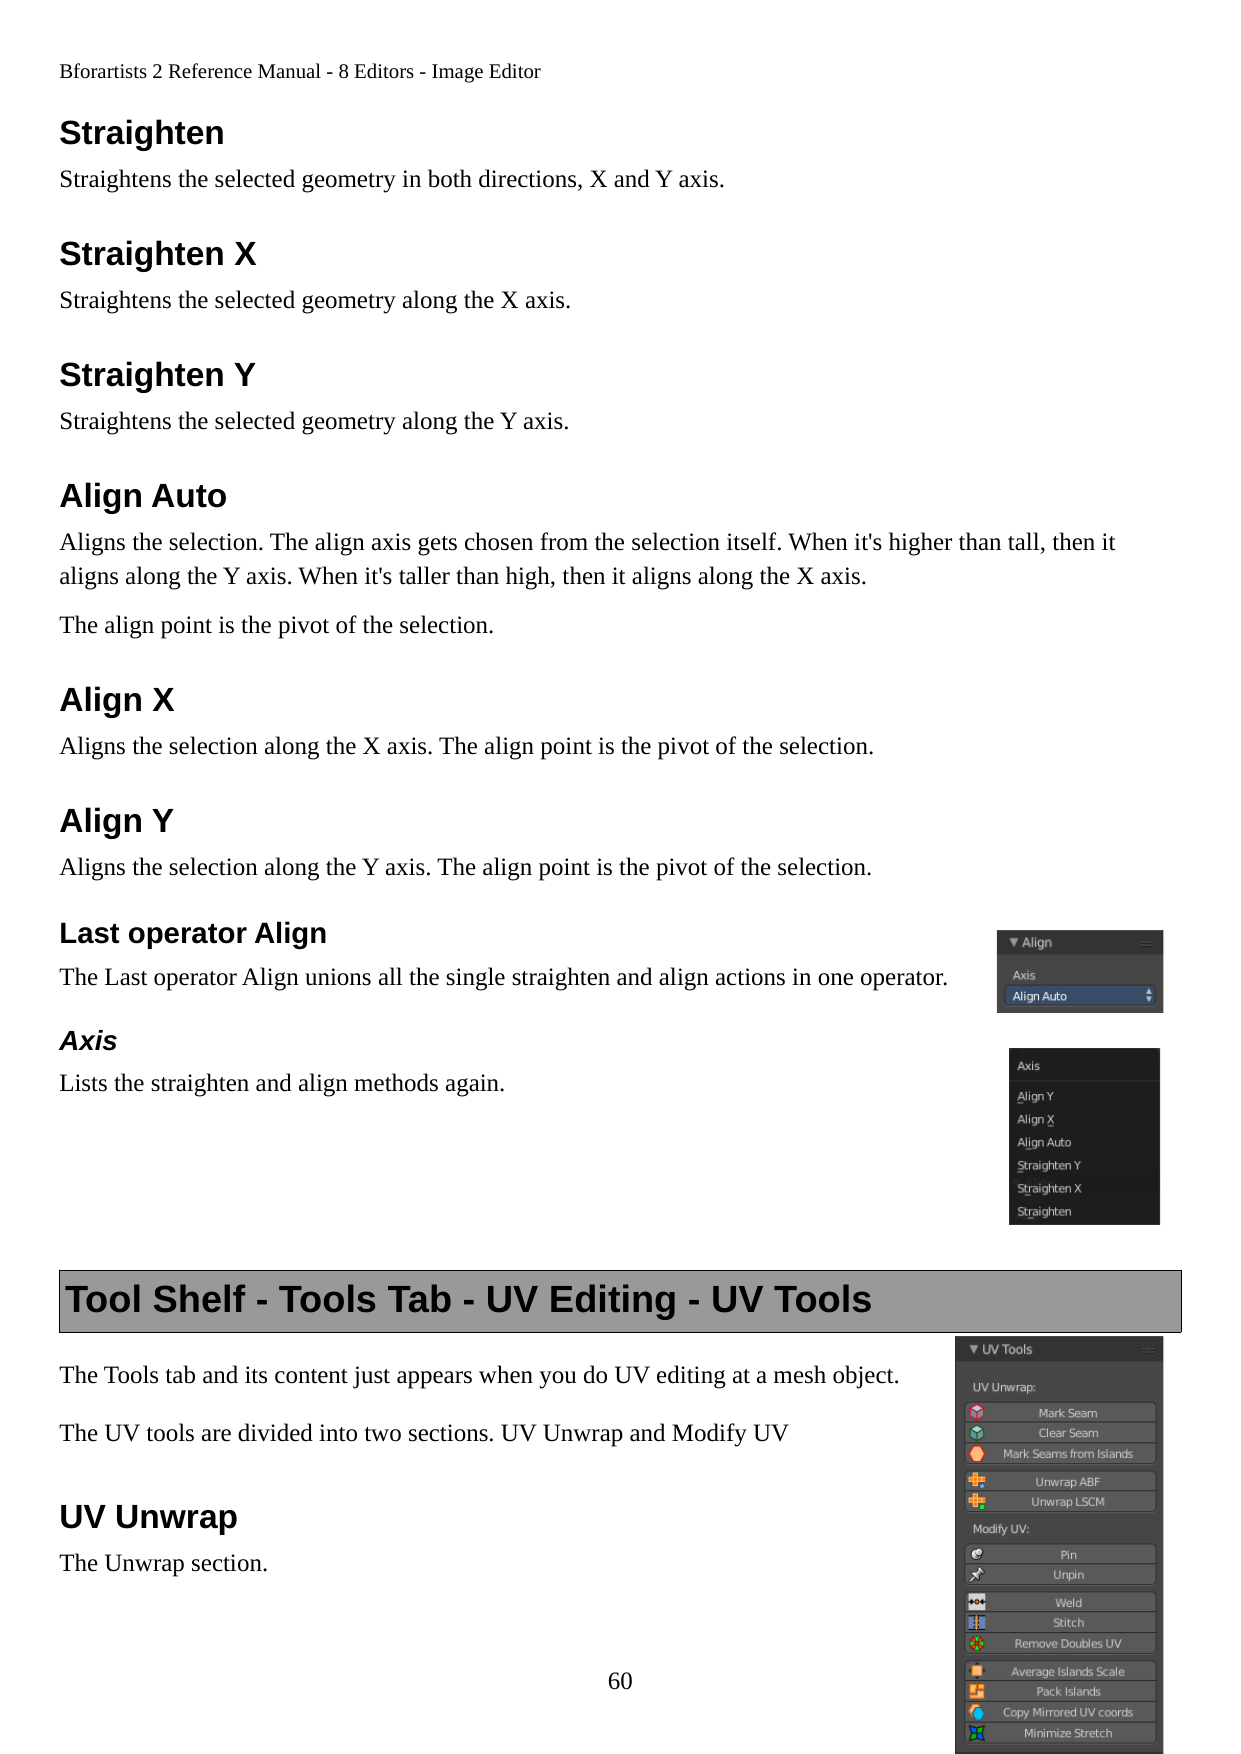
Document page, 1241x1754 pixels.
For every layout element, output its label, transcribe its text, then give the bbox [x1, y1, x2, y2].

subtitle Align Y [59, 801, 1181, 840]
subtitle Align Auto [59, 476, 1181, 514]
text The align point is the pivot of the selection. [59, 610, 1181, 639]
subtitle Straighten Y [59, 355, 1181, 393]
text Straightens the selected geometry in both directions, X and Y axis. [59, 164, 1181, 192]
text The Last operator Align unions all the single straighten and align actions in one operator. [59, 962, 996, 991]
picture [955, 1336, 1164, 1754]
text The UV tools are divided into two sections. UV Unwrap and Modify UV [59, 1418, 955, 1447]
picture [1009, 1048, 1161, 1225]
subtitle [1164, 1496, 1181, 1535]
text Straightens the selected geometry along the Y axis. [59, 406, 1181, 434]
subtitle Last operator Align [59, 916, 1181, 950]
table_header Tool Shelf - Tools Tab - UV Editing - UV Tools [60, 1271, 1181, 1332]
subtitle UV Unwrap [59, 1496, 955, 1535]
text [1164, 1548, 1181, 1576]
text Lists the straighten and align methods again. [59, 1068, 1009, 1097]
subtitle Axis [59, 1024, 1181, 1056]
subtitle Straighten [59, 113, 1181, 151]
text Aligns the selection along the Y axis. The align point is the pivot of the selection. [59, 852, 1181, 881]
text Straightens the selected geometry along the X axis. [59, 285, 1181, 313]
text Aligns the selection along the X axis. The align point is the pivot of the selection. [59, 731, 1181, 760]
text The Unwrap section. [59, 1548, 955, 1576]
subtitle Straighten X [59, 234, 1181, 272]
picture [996, 930, 1164, 1013]
text The Tools tab and its content just appears when you do UV editing at a mesh object. [59, 1361, 955, 1389]
subtitle Align X [59, 680, 1181, 719]
text Aligns the selection. The align axis gets chosen from the selection itself. When it's higher than tall, then it aligns along the Y axis. When it's taller than high, then it aligns along the X axis. [59, 527, 1181, 590]
